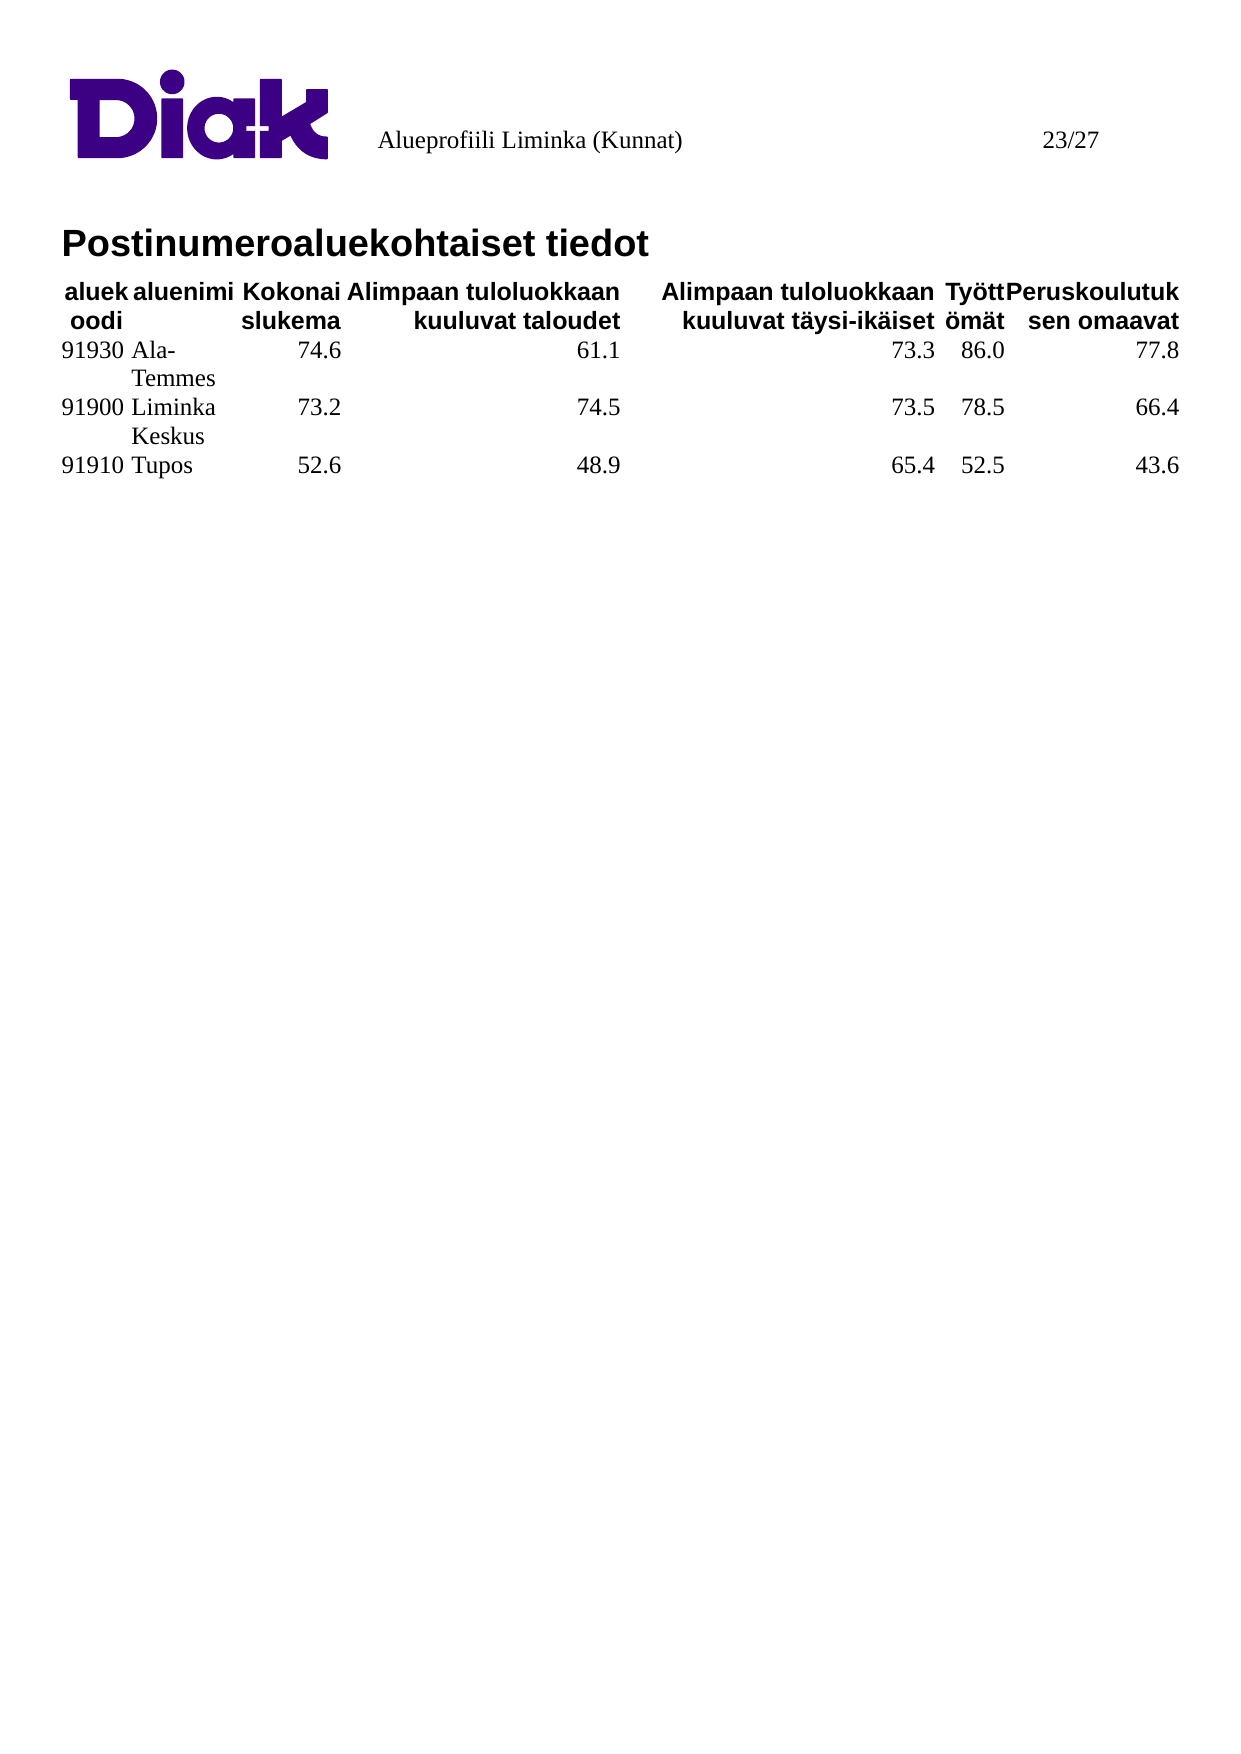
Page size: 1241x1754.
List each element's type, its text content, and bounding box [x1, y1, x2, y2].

table_cell 74.6 [236, 335, 341, 392]
table_cell Liminka Keskus [131, 392, 236, 450]
subtitle Postinumeroaluekohtaiset tiedot [61, 221, 1179, 265]
table_header aluenimi [131, 277, 236, 335]
table_cell 52.5 [935, 450, 1004, 478]
table_header Alimpaan tuloluokkaan kuuluvat täysi-ikäiset [620, 277, 934, 335]
table_header Alimpaan tuloluokkaan kuuluvat taloudet [341, 277, 620, 335]
table_cell 52.6 [236, 450, 341, 478]
table_cell 66.4 [1004, 392, 1179, 450]
table_cell 77.8 [1004, 335, 1179, 392]
table_cell 61.1 [341, 335, 620, 392]
table_header Peruskoulutuksen omaavat [1004, 277, 1179, 335]
table_cell 73.2 [236, 392, 341, 450]
table_cell Tupos [131, 450, 236, 478]
table_cell 65.4 [620, 450, 934, 478]
table_cell 74.5 [341, 392, 620, 450]
table_cell 43.6 [1004, 450, 1179, 478]
table_cell 78.5 [935, 392, 1004, 450]
table_cell 73.5 [620, 392, 934, 450]
table_cell 91930 [61, 335, 131, 392]
table_cell Ala-Temmes [131, 335, 236, 392]
table_header Kokonaislukema [236, 277, 341, 335]
table_cell 86.0 [935, 335, 1004, 392]
table_cell 91910 [61, 450, 131, 478]
table_header aluekoodi [61, 277, 131, 335]
table_cell 73.3 [620, 335, 934, 392]
table_cell 91900 [61, 392, 131, 450]
table_cell 48.9 [341, 450, 620, 478]
table_header Työttömät [935, 277, 1004, 335]
